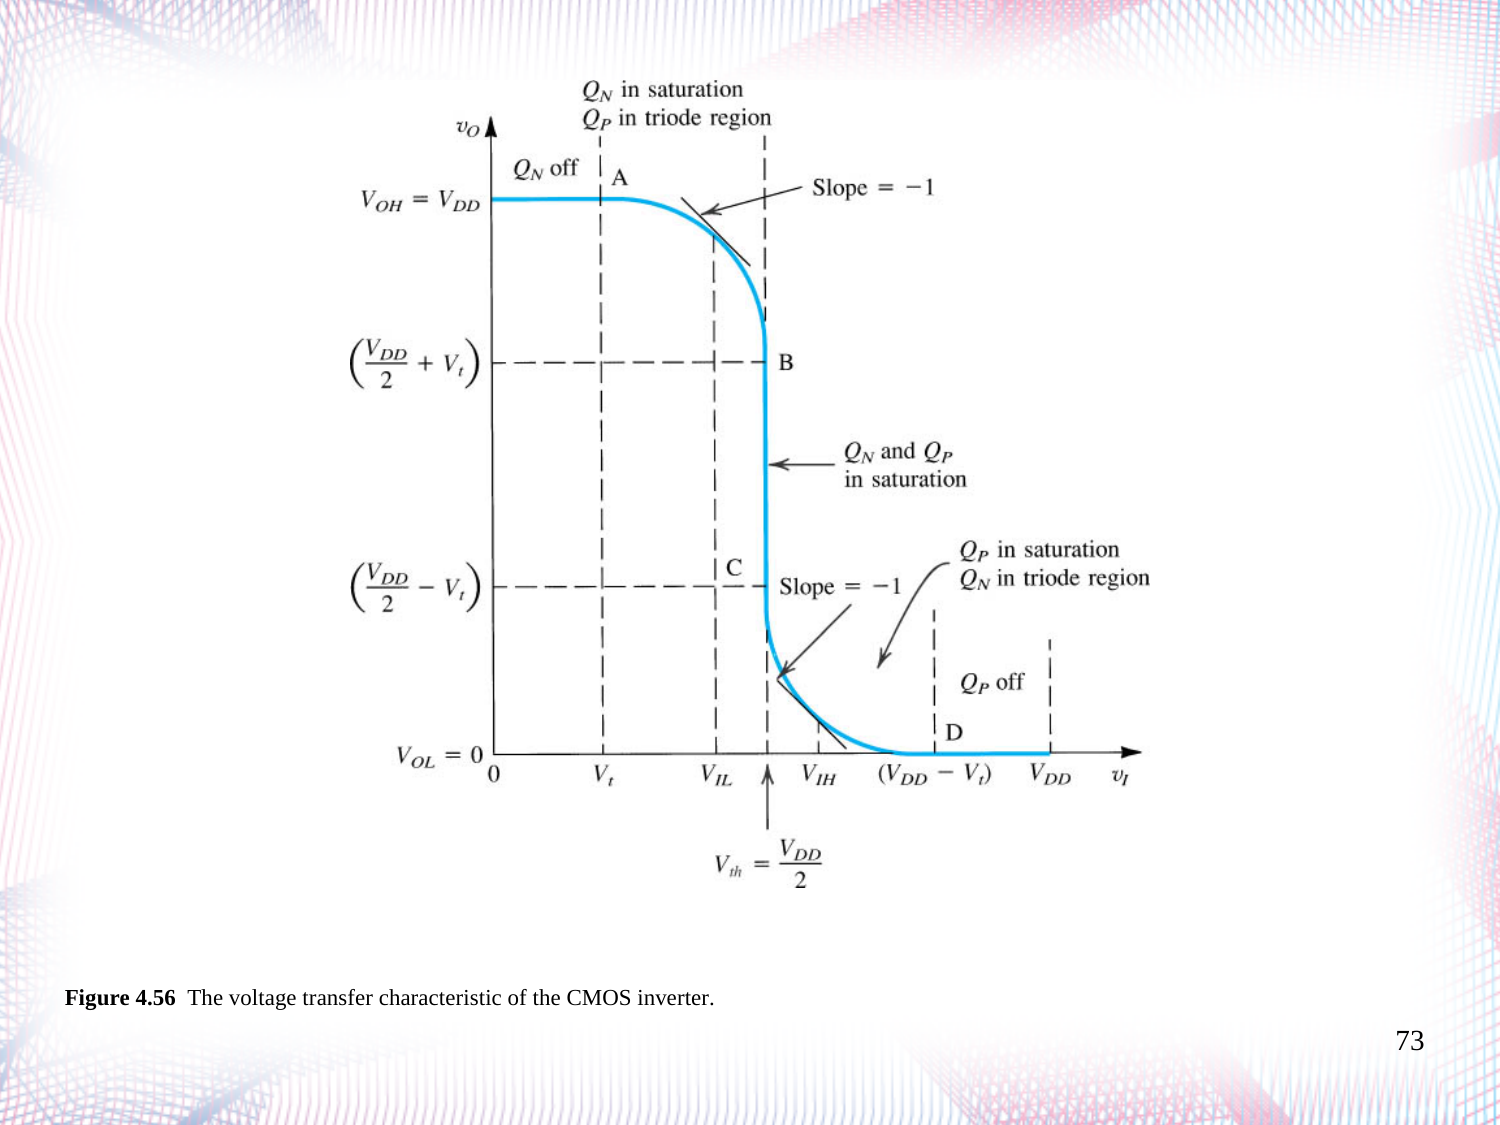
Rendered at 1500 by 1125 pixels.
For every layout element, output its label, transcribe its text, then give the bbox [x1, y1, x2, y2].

picture [0, 0, 1500, 1125]
text_box Figure 4.56 The voltage transfer characteristic of the CMOS inverter. [49, 975, 1213, 1018]
